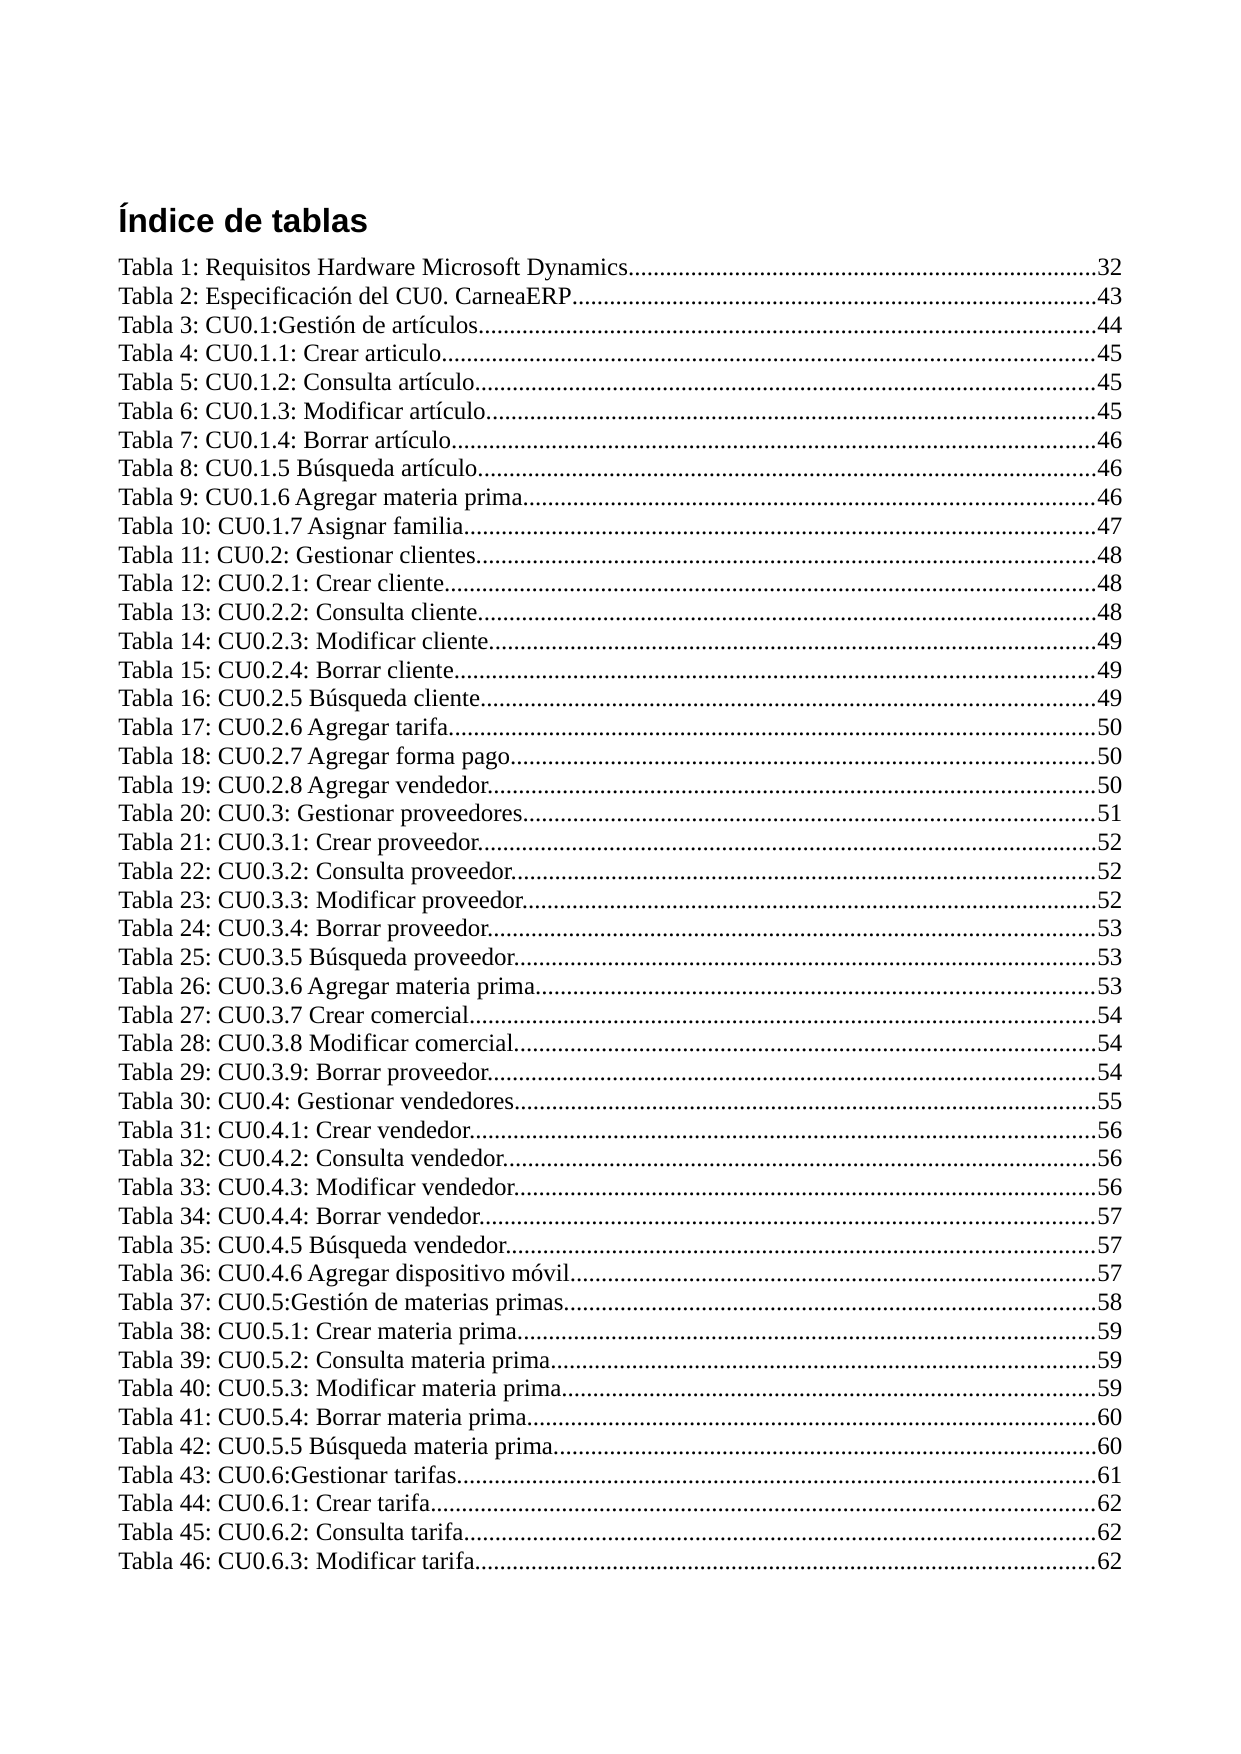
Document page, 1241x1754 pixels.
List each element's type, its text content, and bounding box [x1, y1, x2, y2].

text Tabla 34: CU0.4.4: Borrar vendedor. 57 [118, 1201, 1122, 1230]
text Tabla 20: CU0.3: Gestionar proveedores 51 [118, 798, 1122, 827]
text Tabla 42: CU0.5.5 Búsqueda materia prima. 60 [118, 1431, 1122, 1460]
text Tabla 12: CU0.2.1: Crear cliente. 48 [118, 568, 1122, 597]
text Tabla 8: CU0.1.5 Búsqueda artículo. 46 [118, 453, 1122, 482]
text Tabla 41: CU0.5.4: Borrar materia prima. 60 [118, 1402, 1122, 1431]
text Tabla 14: CU0.2.3: Modificar cliente. 49 [118, 626, 1122, 655]
text Tabla 38: CU0.5.1: Crear materia prima. 59 [118, 1316, 1122, 1345]
text Tabla 46: CU0.6.3: Modificar tarifa. 62 [118, 1546, 1122, 1575]
text Tabla 9: CU0.1.6 Agregar materia prima. 46 [118, 482, 1122, 511]
text Tabla 31: CU0.4.1: Crear vendedor. 56 [118, 1115, 1122, 1143]
text Tabla 11: CU0.2: Gestionar clientes. 48 [118, 540, 1122, 568]
text Tabla 17: CU0.2.6 Agregar tarifa. 50 [118, 712, 1122, 741]
text Tabla 27: CU0.3.7 Crear comercial. 54 [118, 1000, 1122, 1028]
text Tabla 15: CU0.2.4: Borrar cliente. 49 [118, 655, 1122, 683]
text Tabla 26: CU0.3.6 Agregar materia prima. 53 [118, 971, 1122, 1000]
text Tabla 30: CU0.4: Gestionar vendedores. 55 [118, 1086, 1122, 1115]
text Tabla 13: CU0.2.2: Consulta cliente. 48 [118, 597, 1122, 626]
text Tabla 36: CU0.4.6 Agregar dispositivo móvil. 57 [118, 1258, 1122, 1287]
text Tabla 23: CU0.3.3: Modificar proveedor. 52 [118, 885, 1122, 913]
text Tabla 18: CU0.2.7 Agregar forma pago. 50 [118, 741, 1122, 770]
text Tabla 4: CU0.1.1: Crear articulo. 45 [118, 338, 1122, 367]
text Tabla 37: CU0.5:Gestión de materias primas. 58 [118, 1287, 1122, 1316]
text Tabla 25: CU0.3.5 Búsqueda proveedor. 53 [118, 942, 1122, 971]
text Tabla 43: CU0.6:Gestionar tarifas. 61 [118, 1460, 1122, 1488]
text Tabla 22: CU0.3.2: Consulta proveedor. 52 [118, 856, 1122, 885]
text Tabla 3: CU0.1:Gestión de artículos. 44 [118, 310, 1122, 338]
text Tabla 7: CU0.1.4: Borrar artículo. 46 [118, 425, 1122, 453]
text Tabla 35: CU0.4.5 Búsqueda vendedor. 57 [118, 1230, 1122, 1258]
text Tabla 32: CU0.4.2: Consulta vendedor. 56 [118, 1143, 1122, 1172]
text Tabla 24: CU0.3.4: Borrar proveedor. 53 [118, 913, 1122, 942]
text Tabla 45: CU0.6.2: Consulta tarifa. 62 [118, 1517, 1122, 1546]
text Tabla 2: Especificación del CU0. CarneaERP 43 [118, 281, 1122, 310]
text Tabla 6: CU0.1.3: Modificar artículo. 45 [118, 396, 1122, 425]
text Tabla 1: Requisitos Hardware Microsoft Dynamics 32 [118, 252, 1122, 281]
text Tabla 28: CU0.3.8 Modificar comercial. 54 [118, 1028, 1122, 1057]
subtitle Índice de tablas [118, 201, 1122, 240]
text Tabla 39: CU0.5.2: Consulta materia prima. 59 [118, 1345, 1122, 1373]
text Tabla 16: CU0.2.5 Búsqueda cliente. 49 [118, 683, 1122, 712]
text Tabla 44: CU0.6.1: Crear tarifa. 62 [118, 1488, 1122, 1517]
text Tabla 29: CU0.3.9: Borrar proveedor. 54 [118, 1057, 1122, 1086]
text Tabla 40: CU0.5.3: Modificar materia prima. 59 [118, 1373, 1122, 1402]
text Tabla 19: CU0.2.8 Agregar vendedor. 50 [118, 770, 1122, 798]
text Tabla 5: CU0.1.2: Consulta artículo. 45 [118, 367, 1122, 396]
text Tabla 10: CU0.1.7 Asignar familia. 47 [118, 511, 1122, 540]
text Tabla 33: CU0.4.3: Modificar vendedor. 56 [118, 1172, 1122, 1201]
text Tabla 21: CU0.3.1: Crear proveedor. 52 [118, 827, 1122, 856]
